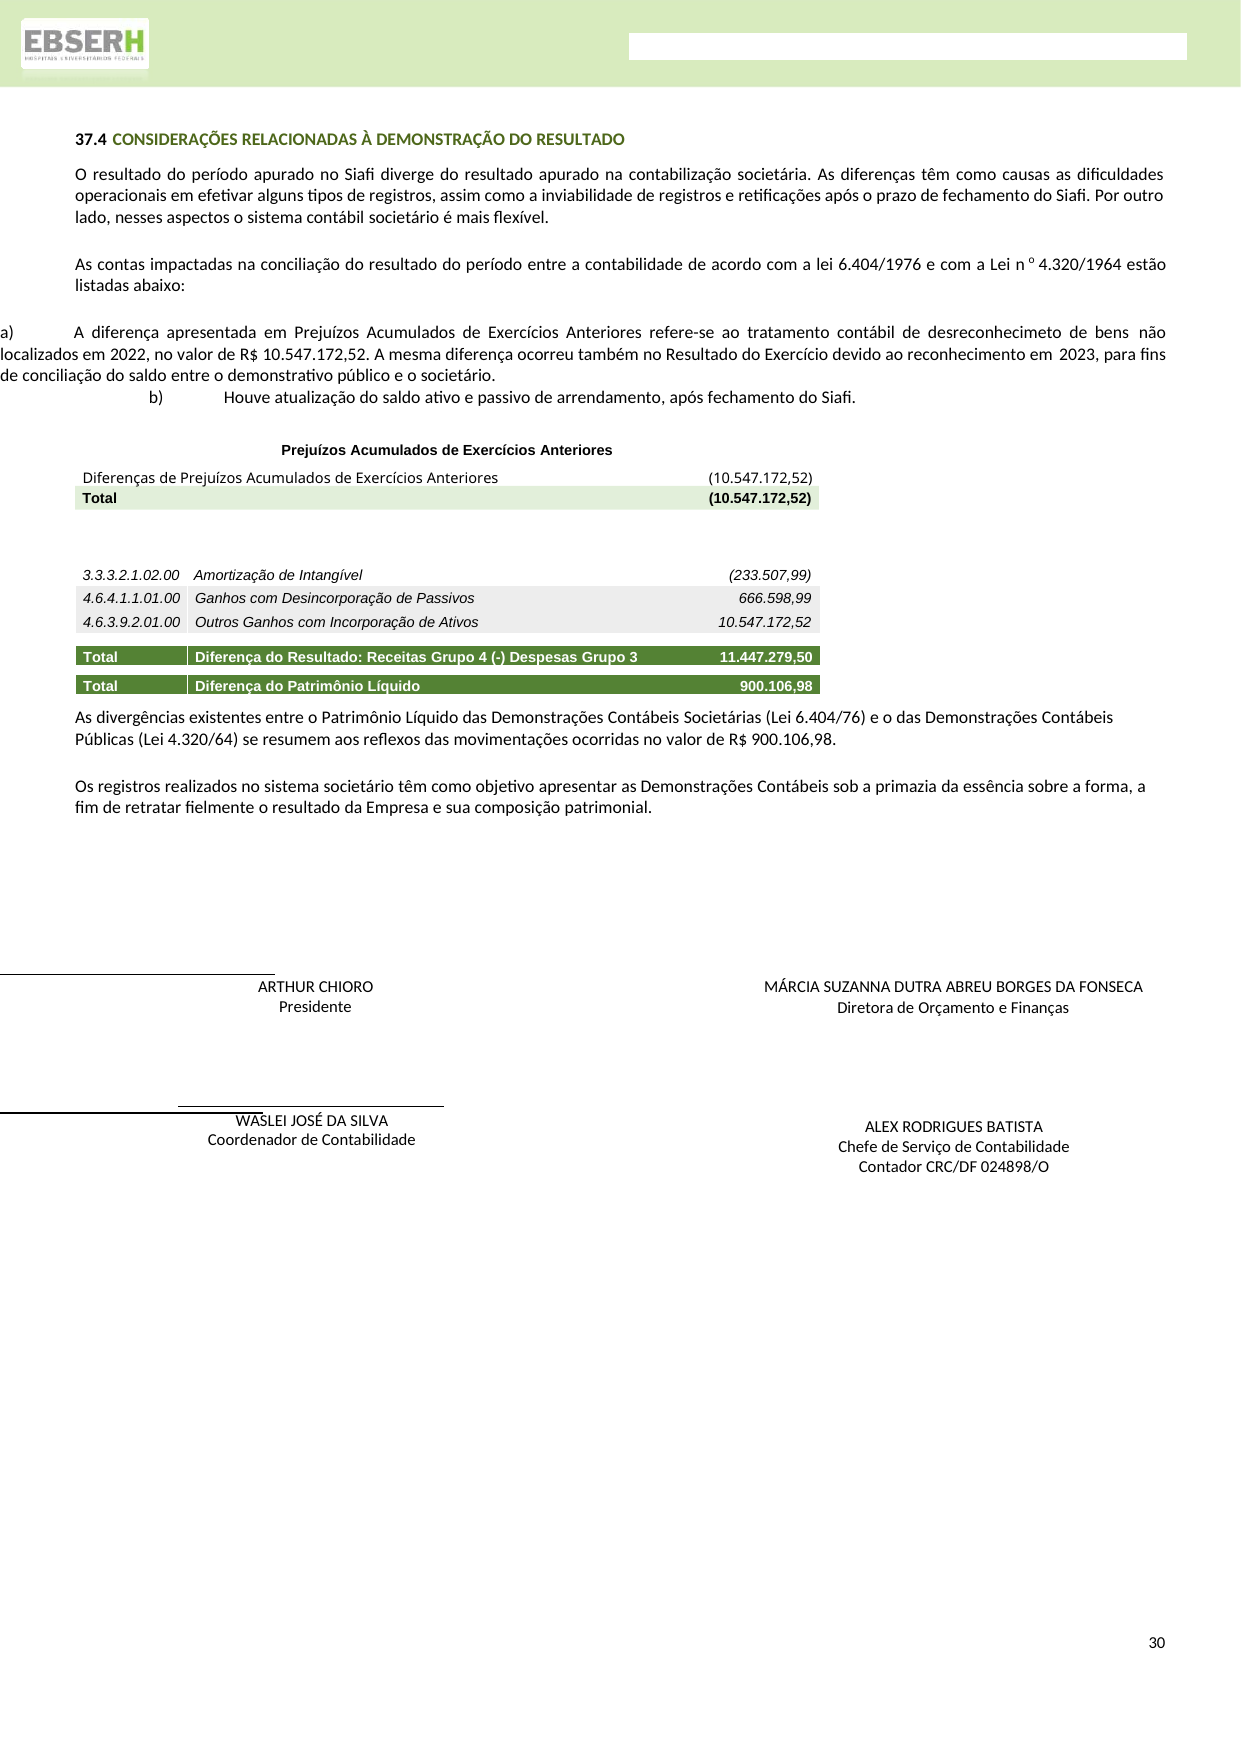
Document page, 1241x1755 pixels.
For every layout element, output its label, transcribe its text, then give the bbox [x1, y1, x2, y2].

table_cell 11.447.279,50 [678, 646, 820, 665]
table_header Ganhos com Desincorporação de Passivos Outros Ganhos com Incorporação de Ativos [188, 586, 678, 633]
text ARTHUR CHIORO [256, 976, 375, 996]
text Diretora de Orçamento e Finanças [762, 997, 1144, 1017]
text O resultado do período apurado no Siafi diverge do resultado apurado na contabilização societária. As diferenças têm como causas as dificuldades operacionais em efetivar alguns tipos de registros, assim como a inviabilidade de registros e retificações após o prazo de fechamento do Siafi. Por outro lado, nesses aspectos o sistema contábil societário é mais flexível. [75, 163, 1166, 228]
table_header 666.598,99 10.547.172,52 [678, 586, 820, 633]
text As divergências existentes entre o Patrimônio Líquido das Demonstrações Contábeis Societárias (Lei 6.404/76) e o das Demonstrações Contábeis Públicas (Lei 4.320/64) se resumem aos reflexos das movimentações ocorridas no valor de R$ 900.106,98. [75, 707, 1169, 750]
text 3.3.3.2.1.02.00 Amortização de Intangível (233.507,99) [82, 516, 1241, 583]
text WASLEI JOSÉ DA SILVA [206, 1114, 418, 1129]
table_header 4.6.4.1.1.01.00 4.6.3.9.2.01.00 [76, 586, 187, 633]
text Presidente [256, 996, 375, 1016]
text Coordenador de Contabilidade [206, 1130, 417, 1150]
text Resultado do Exercício e Patrimônio Líquido [290, 536, 604, 553]
table_cell Total [76, 646, 187, 665]
table_cell Diferença do Resultado: Receitas Grupo 4 (-) Despesas Grupo 3 [188, 646, 678, 665]
table_cell Total [76, 675, 187, 694]
list Houve atualização do saldo ativo e passivo de arrendamento, após fechamento do Siafi. [149, 386, 1241, 408]
list CONSIDERAÇÕES RELACIONADAS À DEMONSTRAÇÃO DO RESULTADO [75, 128, 1241, 150]
text Diferenças de Prejuízos Acumulados de Exercícios Anteriores (10.547.172,52) [82, 433, 1241, 487]
list A diferença apresentada em Prejuízos Acumulados de Exercícios Anteriores refere-se ao tratamento contábil de desreconhecimeto de bens não localizados em 2022, no valor de R$ 10.547.172,52. A mesma diferença ocorreu também no Resultado do Exercício devido ao reconhecimento em 2023, para fins de conciliação do saldo entre o demonstrativo público e o societário. [0, 321, 1166, 386]
text Chefe de Serviço de Contabilidade Contador CRC/DF 024898/O [838, 1136, 1070, 1177]
text ALEX RODRIGUES BATISTA [838, 1116, 1070, 1136]
text MÁRCIA SUZANNA DUTRA ABREU BORGES DA FONSECA [762, 976, 1144, 997]
text Os registros realizados no sistema societário têm como objetivo apresentar as Demonstrações Contábeis sob a primazia da essência sobre a forma, a fim de retratar fielmente o resultado da Empresa e sua composição patrimonial. [75, 775, 1169, 818]
text As contas impactadas na conciliação do resultado do período entre a contabilidade de acordo com a lei 6.404/1976 e com a Lei no 4.320/1964 estão listadas abaixo: [75, 253, 1166, 296]
table_cell 900.106,98 [678, 675, 820, 694]
text Prejuízos Acumulados de Exercícios Anteriores [281, 442, 819, 459]
table_cell Diferença do Patrimônio Líquido [188, 675, 678, 694]
